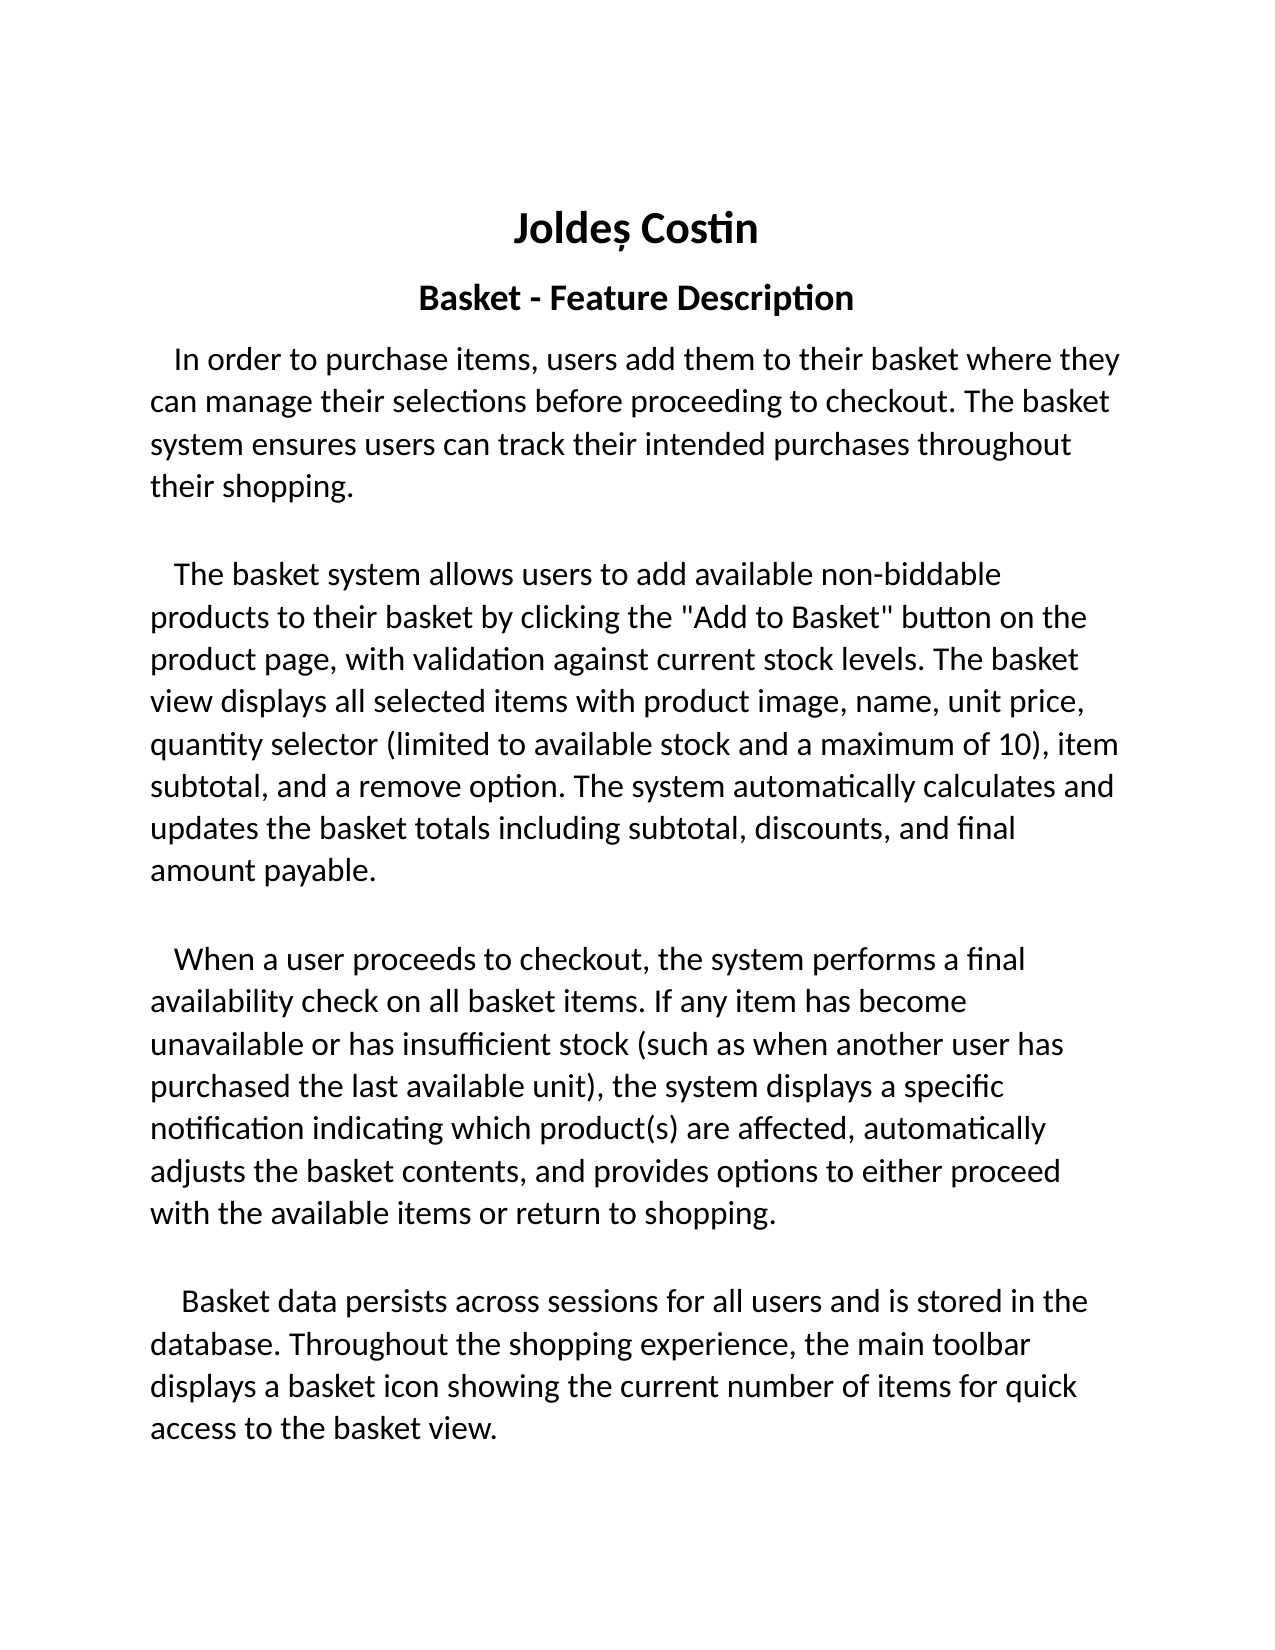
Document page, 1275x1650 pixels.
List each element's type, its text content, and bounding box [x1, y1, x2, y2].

text In order to purchase items, users add them to their basket where they can manage their selections before proceeding to checkout. The basket system ensures users can track their intended purchases throughout their shopping. [150, 338, 1123, 506]
text Joldeș Costin [150, 199, 1123, 255]
text Basket data persists across sessions for all users and is stored in the database. Throughout the shopping experience, the main toolbar displays a basket icon showing the current number of items for quick access to the basket view. [150, 1281, 1123, 1448]
text When a user proceeds to checkout, the system performs a final availability check on all basket items. If any item has become unavailable or has insufficient stock (such as when another user has purchased the last available unit), the system displays a specific notification indicating which product(s) are affected, automatically adjusts the basket contents, and provides options to either proceed with the available items or return to shopping. [150, 938, 1123, 1233]
text The basket system allows users to add available non-biddable products to their basket by clicking the "Add to Basket" button on the product page, with validation against current stock levels. The basket view displays all selected items with product image, name, unit price, quantity selector (limited to available stock and a maximum of 10), item subtotal, and a remove option. The system automatically calculates and updates the basket totals including subtotal, discounts, and final amount payable. [150, 553, 1123, 890]
text Basket - Feature Description [150, 274, 1123, 319]
